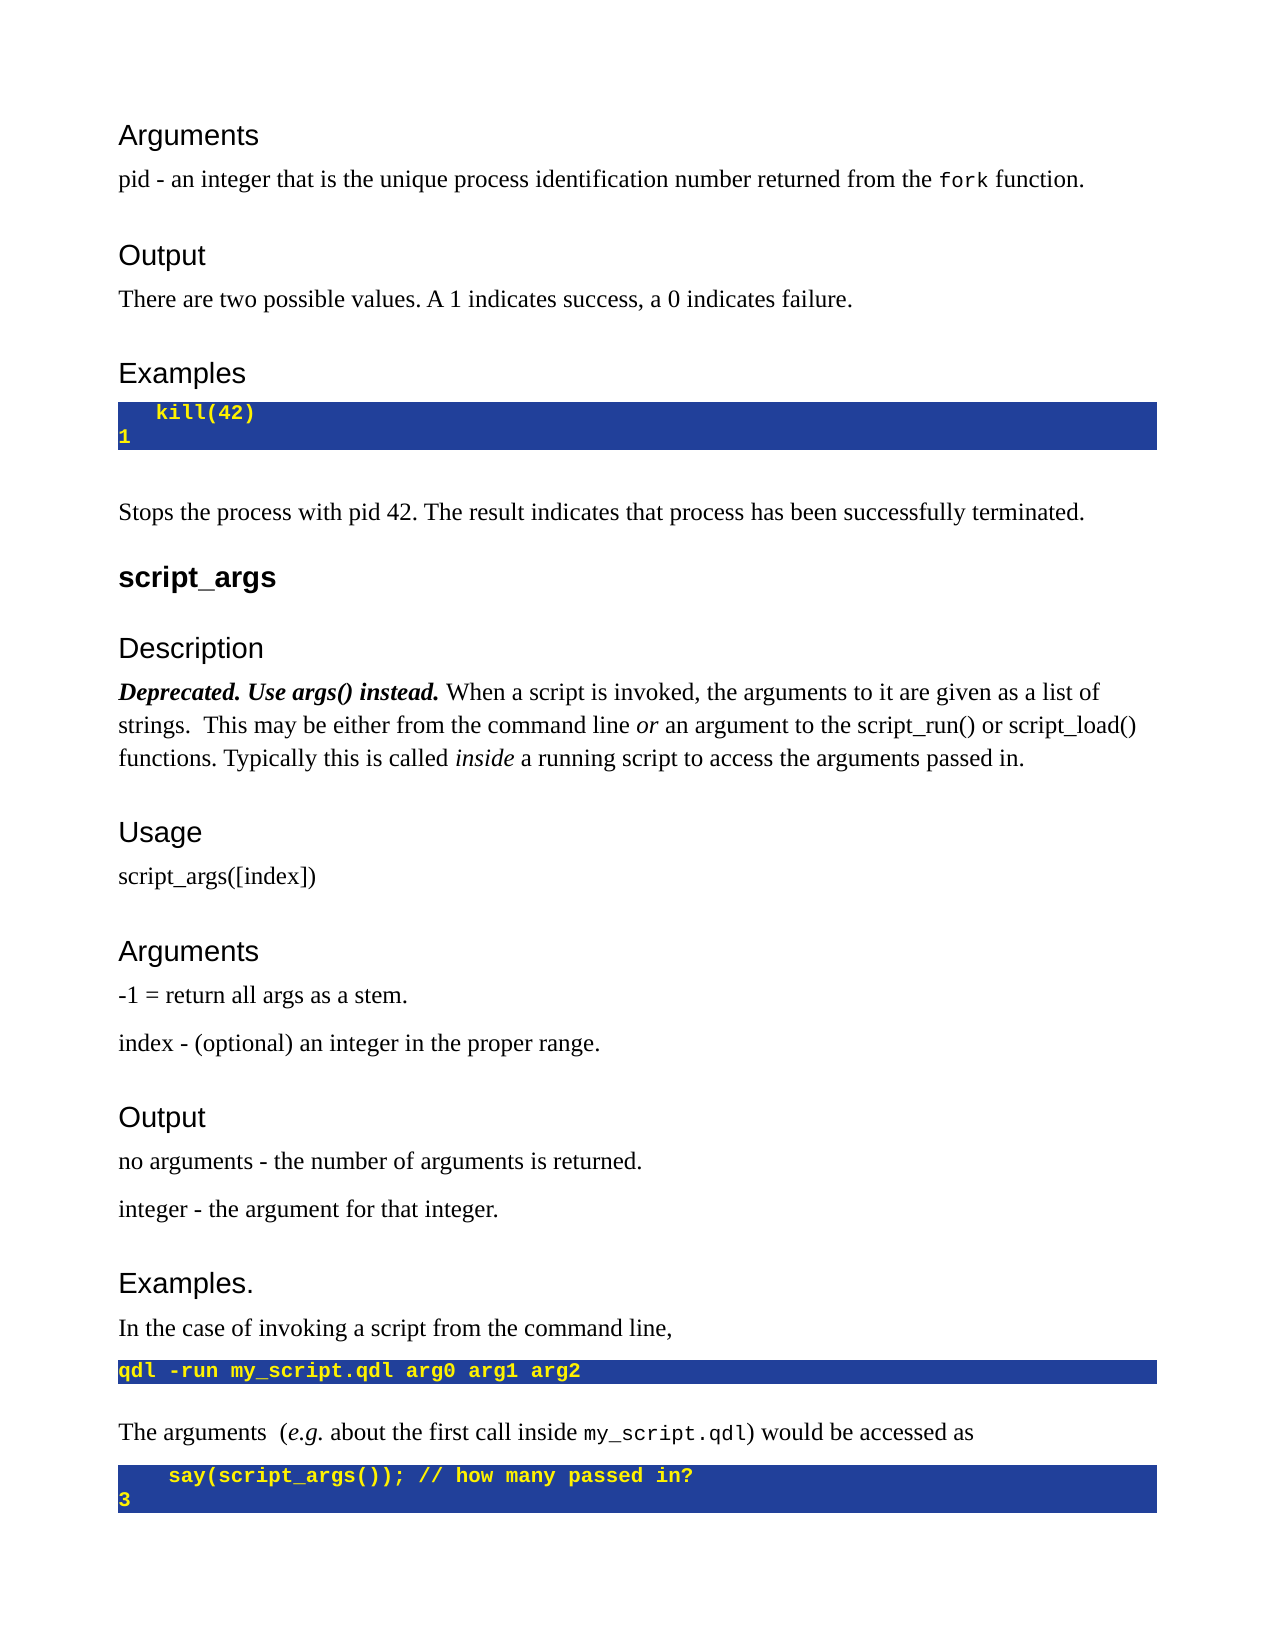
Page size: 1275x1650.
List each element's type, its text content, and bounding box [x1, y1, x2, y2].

subtitle Output [118, 238, 1157, 271]
text The arguments (e.g. about the first call inside my_script.qdl) would be accessed as [118, 1384, 1157, 1446]
text -1 = return all args as a stem. [118, 980, 1157, 1009]
text qdl -run my_script.qdl arg0 arg1 arg2 [118, 1360, 1157, 1384]
text kill(42) [118, 402, 1157, 426]
subtitle Examples. [118, 1267, 1157, 1300]
text 1 [118, 426, 1157, 450]
text There are two possible values. A 1 indicates success, a 0 indicates failure. [118, 284, 1157, 312]
subtitle Arguments [118, 118, 1157, 152]
subtitle Output [118, 1100, 1157, 1134]
subtitle script_args [118, 559, 1157, 593]
text no arguments - the number of arguments is returned. [118, 1146, 1157, 1175]
subtitle Examples [118, 356, 1157, 390]
text Stops the process with pid 42. The result indicates that process has been successfully terminated. [118, 497, 1157, 526]
subtitle Description [118, 631, 1157, 664]
subtitle Arguments [118, 934, 1157, 968]
text script_args([index]) [118, 861, 1157, 890]
text integer - the argument for that integer. [118, 1194, 1157, 1223]
subtitle Usage [118, 815, 1157, 849]
text pid - an integer that is the unique process identification number returned from the fork function. [118, 164, 1157, 194]
text In the case of invoking a script from the command line, [118, 1313, 1157, 1341]
text index - (optional) an integer in the proper range. [118, 1028, 1157, 1056]
text say(script_args()); // how many passed in? [118, 1465, 1157, 1489]
text 3 [118, 1489, 1157, 1513]
text Deprecated. Use args() instead. When a script is invoked, the arguments to it are given as a list of strings. This may be either from the command line or an argument to the script_run() or script_load() functions. Typically this is called inside a running script to access the arguments passed in. [118, 677, 1157, 772]
